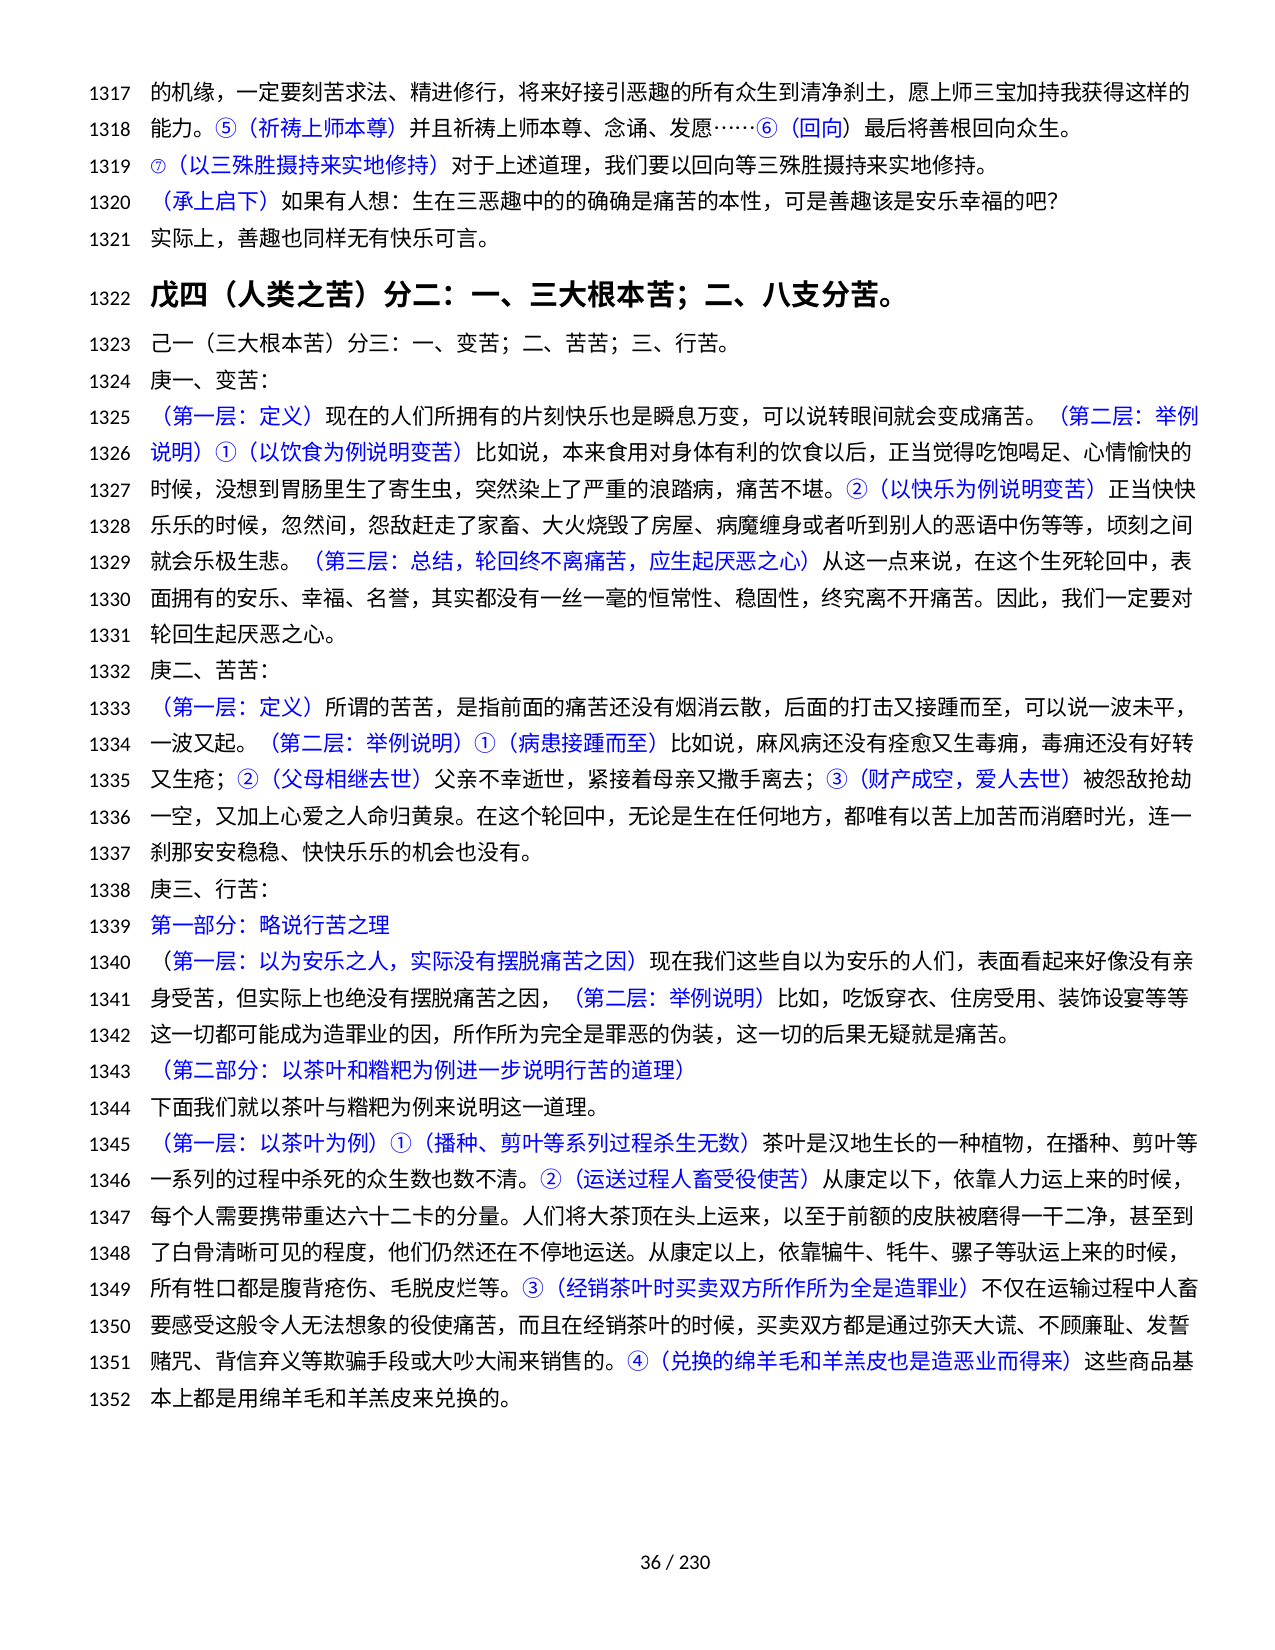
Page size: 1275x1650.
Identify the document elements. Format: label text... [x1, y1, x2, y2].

text 实际上，善趣也同样无有快乐可言。 [150, 221, 1200, 252]
text （第一层：定义）现在的人们所拥有的片刻快乐也是瞬息万变，可以说转眼间就会变成痛苦。（第二层：举例说明）①（以饮食为例说明变苦）比如说，本来食用对身体有利的饮食以后，正当觉得吃饱喝足、心情愉快的时候，没想到胃肠里生了寄生虫，突然染上了严重的浪踏病，痛苦不堪。②（以快乐为例说明变苦）正当快快乐乐的时候，忽然间，怨敌赶走了家畜、大火烧毁了房屋、病魔缠身或者听到别人的恶语中伤等等，顷刻之间就会乐极生悲。（第三层：总结，轮回终不离痛苦，应生起厌恶之心）从这一点来说，在这个生死轮回中，表面拥有的安乐、幸福、名誉，其实都没有一丝一毫的恒常性、稳固性，终究离不开痛苦。因此，我们一定要对轮回生起厌恶之心。 [150, 399, 1200, 649]
text 庚一、变苦： [150, 363, 1200, 394]
text 己一（三大根本苦）分三：一、变苦；二、苦苦；三、行苦。 [150, 326, 1200, 358]
text 第一部分：略说行苦之理 [150, 908, 1200, 939]
text 庚二、苦苦： [150, 653, 1200, 685]
text （第一层：定义）所谓的苦苦，是指前面的痛苦还没有烟消云散，后面的打击又接踵而至，可以说一波未平，一波又起。（第二层：举例说明）①（病患接踵而至）比如说，麻风病还没有痊愈又生毒痈，毒痈还没有好转又生疮；②（父母相继去世）父亲不幸逝世，紧接着母亲又撒手离去；③（财产成空，爱人去世）被怨敌抢劫一空，又加上心爱之人命归黄泉。在这个轮回中，无论是生在任何地方，都唯有以苦上加苦而消磨时光，连一刹那安安稳稳、快快乐乐的机会也没有。 [150, 690, 1200, 867]
text （第一层：以为安乐之人，实际没有摆脱痛苦之因）现在我们这些自以为安乐的人们，表面看起来好像没有亲身受苦，但实际上也绝没有摆脱痛苦之因，（第二层：举例说明）比如，吃饭穿衣、住房受用、装饰设宴等等这一切都可能成为造罪业的因，所作所为完全是罪恶的伪装，这一切的后果无疑就是痛苦。 [150, 944, 1200, 1049]
text ⑦（以三殊胜摄持来实地修持）对于上述道理，我们要以回向等三殊胜摄持来实地修持。 [150, 148, 1200, 179]
text （承上启下）如果有人想：生在三恶趣中的的确确是痛苦的本性，可是善趣该是安乐幸福的吧？ [150, 184, 1200, 216]
text （第一层：以茶叶为例）①（播种、剪叶等系列过程杀生无数）茶叶是汉地生长的一种植物，在播种、剪叶等一系列的过程中杀死的众生数也数不清。②（运送过程人畜受役使苦）从康定以下，依靠人力运上来的时候，每个人需要携带重达六十二卡的分量。人们将大茶顶在头上运来，以至于前额的皮肤被磨得一干二净，甚至到了白骨清晰可见的程度，他们仍然还在不停地运送。从康定以上，依靠犏牛、牦牛、骡子等驮运上来的时候，所有牲口都是腹背疮伤、毛脱皮烂等。③（经销茶叶时买卖双方所作所为全是造罪业）不仅在运输过程中人畜要感受这般令人无法想象的役使痛苦，而且在经销茶叶的时候，买卖双方都是通过弥天大谎、不顾廉耻、发誓赌咒、背信弃义等欺骗手段或大吵大闹来销售的。④（兑换的绵羊毛和羊羔皮也是造恶业而得来）这些商品基本上都是用绵羊毛和羊羔皮来兑换的。 [150, 1126, 1200, 1412]
text 的机缘，一定要刻苦求法、精进修行，将来好接引恶趣的所有众生到清净刹土，愿上师三宝加持我获得这样的能力。⑤（祈祷上师本尊）并且祈祷上师本尊、念诵、发愿……⑥（回向）最后将善根回向众生。 [150, 75, 1200, 143]
text （第二部分：以茶叶和糌粑为例进一步说明行苦的道理） [150, 1053, 1200, 1085]
text 下面我们就以茶叶与糌粑为例来说明这一道理。 [150, 1090, 1200, 1121]
text 庚三、行苦： [150, 872, 1200, 903]
subtitle 戊四（人类之苦）分二：一、三大根本苦；二、八支分苦。 [150, 271, 1200, 314]
